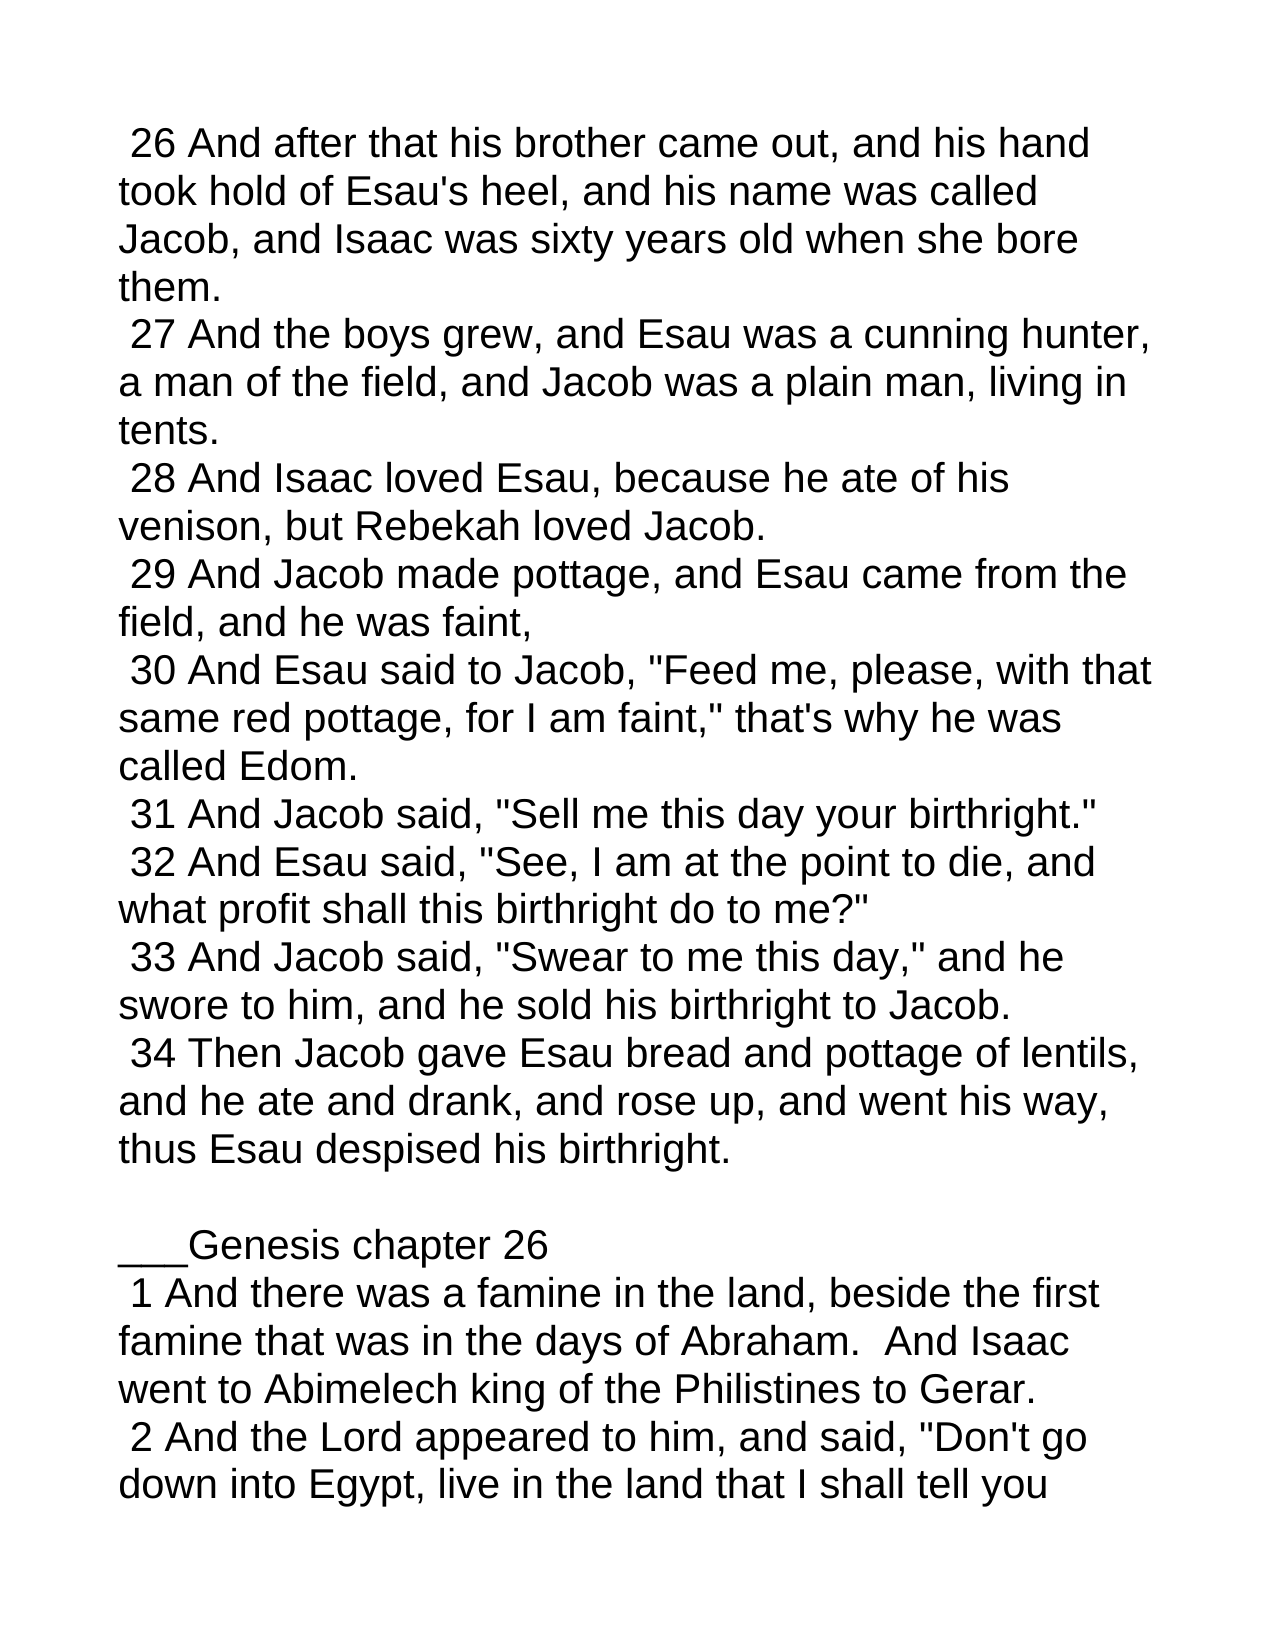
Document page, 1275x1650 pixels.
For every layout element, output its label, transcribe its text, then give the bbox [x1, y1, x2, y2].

text 1 And there was a famine in the land, beside the first famine that was in the days of Abraham. And Isaac went to Abimelech king of the Philistines to Gerar. [118, 1268, 1157, 1412]
text 28 And Isaac loved Esau, because he ate of his venison, but Rebekah loved Jacob. [118, 453, 1157, 549]
text 29 And Jacob made pottage, and Esau came from the field, and he was faint, [118, 549, 1157, 645]
text 33 And Jacob said, "Swear to me this day," and he swore to him, and he sold his birthright to Jacob. [118, 933, 1157, 1028]
text ___Genesis chapter 26 [118, 1220, 1157, 1268]
text 31 And Jacob said, "Sell me this day your birthright." [118, 789, 1157, 837]
text 32 And Esau said, "See, I am at the point to die, and what profit shall this birthright do to me?" [118, 837, 1157, 933]
text 2 And the Lord appeared to him, and said, "Don't go down into Egypt, live in the land that I shall tell you [118, 1412, 1157, 1508]
text 27 And the boys grew, and Esau was a cunning hunter, a man of the field, and Jacob was a plain man, living in tents. [118, 310, 1157, 453]
text 30 And Esau said to Jacob, "Feed me, please, with that same red pottage, for I am faint," that's why he was called Edom. [118, 645, 1157, 789]
text 26 And after that his brother came out, and his hand took hold of Esau's heel, and his name was called Jacob, and Isaac was sixty years old when she bore them. [118, 118, 1157, 310]
text 34 Then Jacob gave Esau bread and pottage of lentils, and he ate and drank, and rose up, and went his way, thus Esau despised his birthright. [118, 1028, 1157, 1172]
